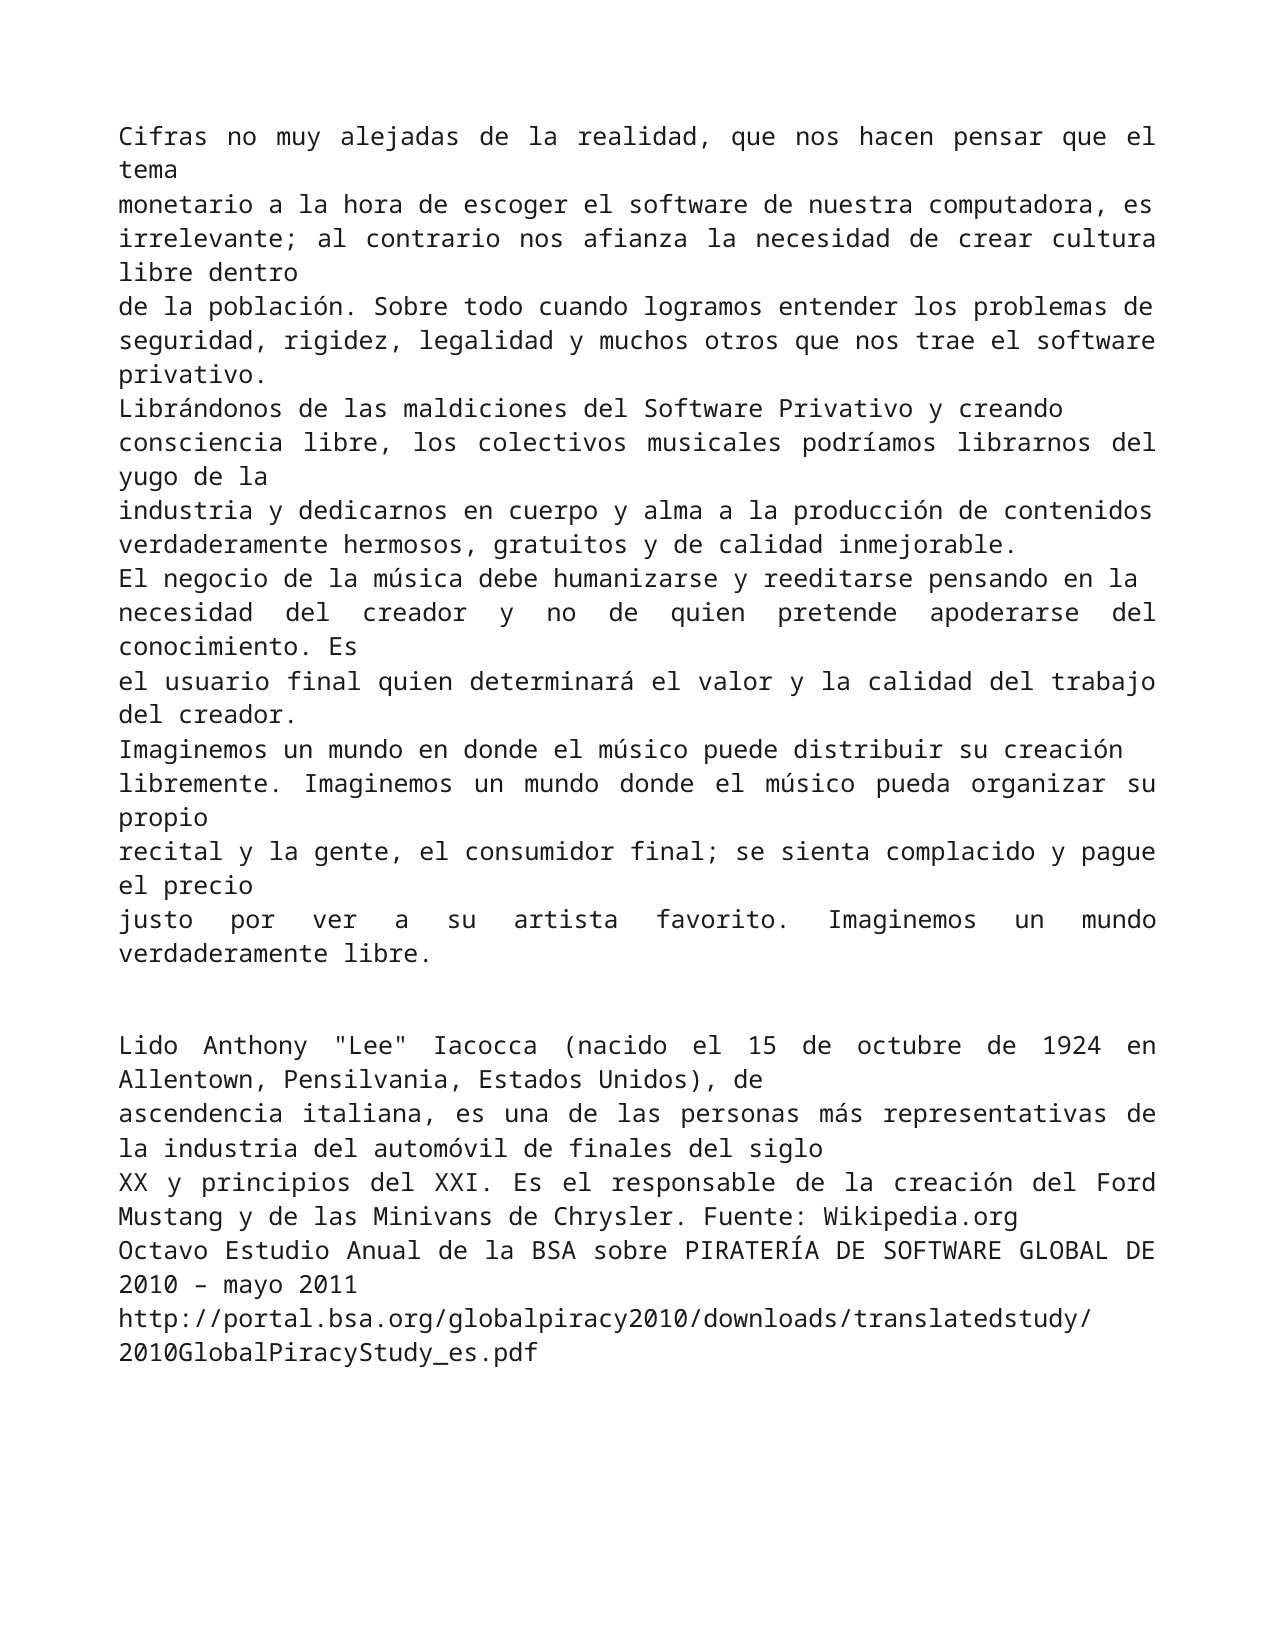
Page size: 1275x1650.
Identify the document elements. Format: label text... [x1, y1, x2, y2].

text Cifras no muy alejadas de la realidad, que nos hacen pensar que el tema [118, 118, 1157, 186]
text consciencia libre, los colectivos musicales podríamos librarnos del yugo de la [118, 425, 1157, 493]
text ascendencia italiana, es una de las personas más representativas de la industria del automóvil de finales del siglo [118, 1096, 1157, 1164]
text necesidad del creador y no de quien pretende apoderarse del conocimiento. Es [118, 595, 1157, 663]
text irrelevante; al contrario nos afianza la necesidad de crear cultura libre dentro [118, 220, 1157, 288]
text el usuario final quien determinará el valor y la calidad del trabajo del creador. [118, 663, 1157, 731]
text Imaginemos un mundo en donde el músico puede distribuir su creación [118, 731, 1157, 765]
text monetario a la hora de escoger el software de nuestra computadora, es [118, 186, 1157, 220]
text seguridad, rigidez, legalidad y muchos otros que nos trae el software privativo. [118, 322, 1157, 391]
text libremente. Imaginemos un mundo donde el músico pueda organizar su propio [118, 765, 1157, 833]
text de la población. Sobre todo cuando logramos entender los problemas de [118, 288, 1157, 322]
text El negocio de la música debe humanizarse y reeditarse pensando en la [118, 561, 1157, 595]
text Librándonos de las maldiciones del Software Privativo y creando [118, 391, 1157, 425]
text industria y dedicarnos en cuerpo y alma a la producción de contenidos [118, 493, 1157, 527]
text XX y principios del XXI. Es el responsable de la creación del Ford Mustang y de las Minivans de Chrysler. Fuente: Wikipedia.org [118, 1164, 1157, 1232]
text recital y la gente, el consumidor final; se sienta complacido y pague el precio [118, 833, 1157, 902]
text verdaderamente hermosos, gratuitos y de calidad inmejorable. [118, 527, 1157, 561]
text justo por ver a su artista favorito. Imaginemos un mundo verdaderamente libre. [118, 902, 1157, 970]
text Lido Anthony "Lee" Iacocca (nacido el 15 de octubre de 1924 en Allentown, Pensilvania, Estados Unidos), de [118, 1028, 1157, 1096]
text http://portal.bsa.org/globalpiracy2010/downloads/translatedstudy/2010GlobalPiracyStudy_es.pdf [118, 1301, 1157, 1369]
text Octavo Estudio Anual de la BSA sobre PIRATERÍA DE SOFTWARE GLOBAL DE 2010 – mayo 2011 [118, 1232, 1157, 1301]
